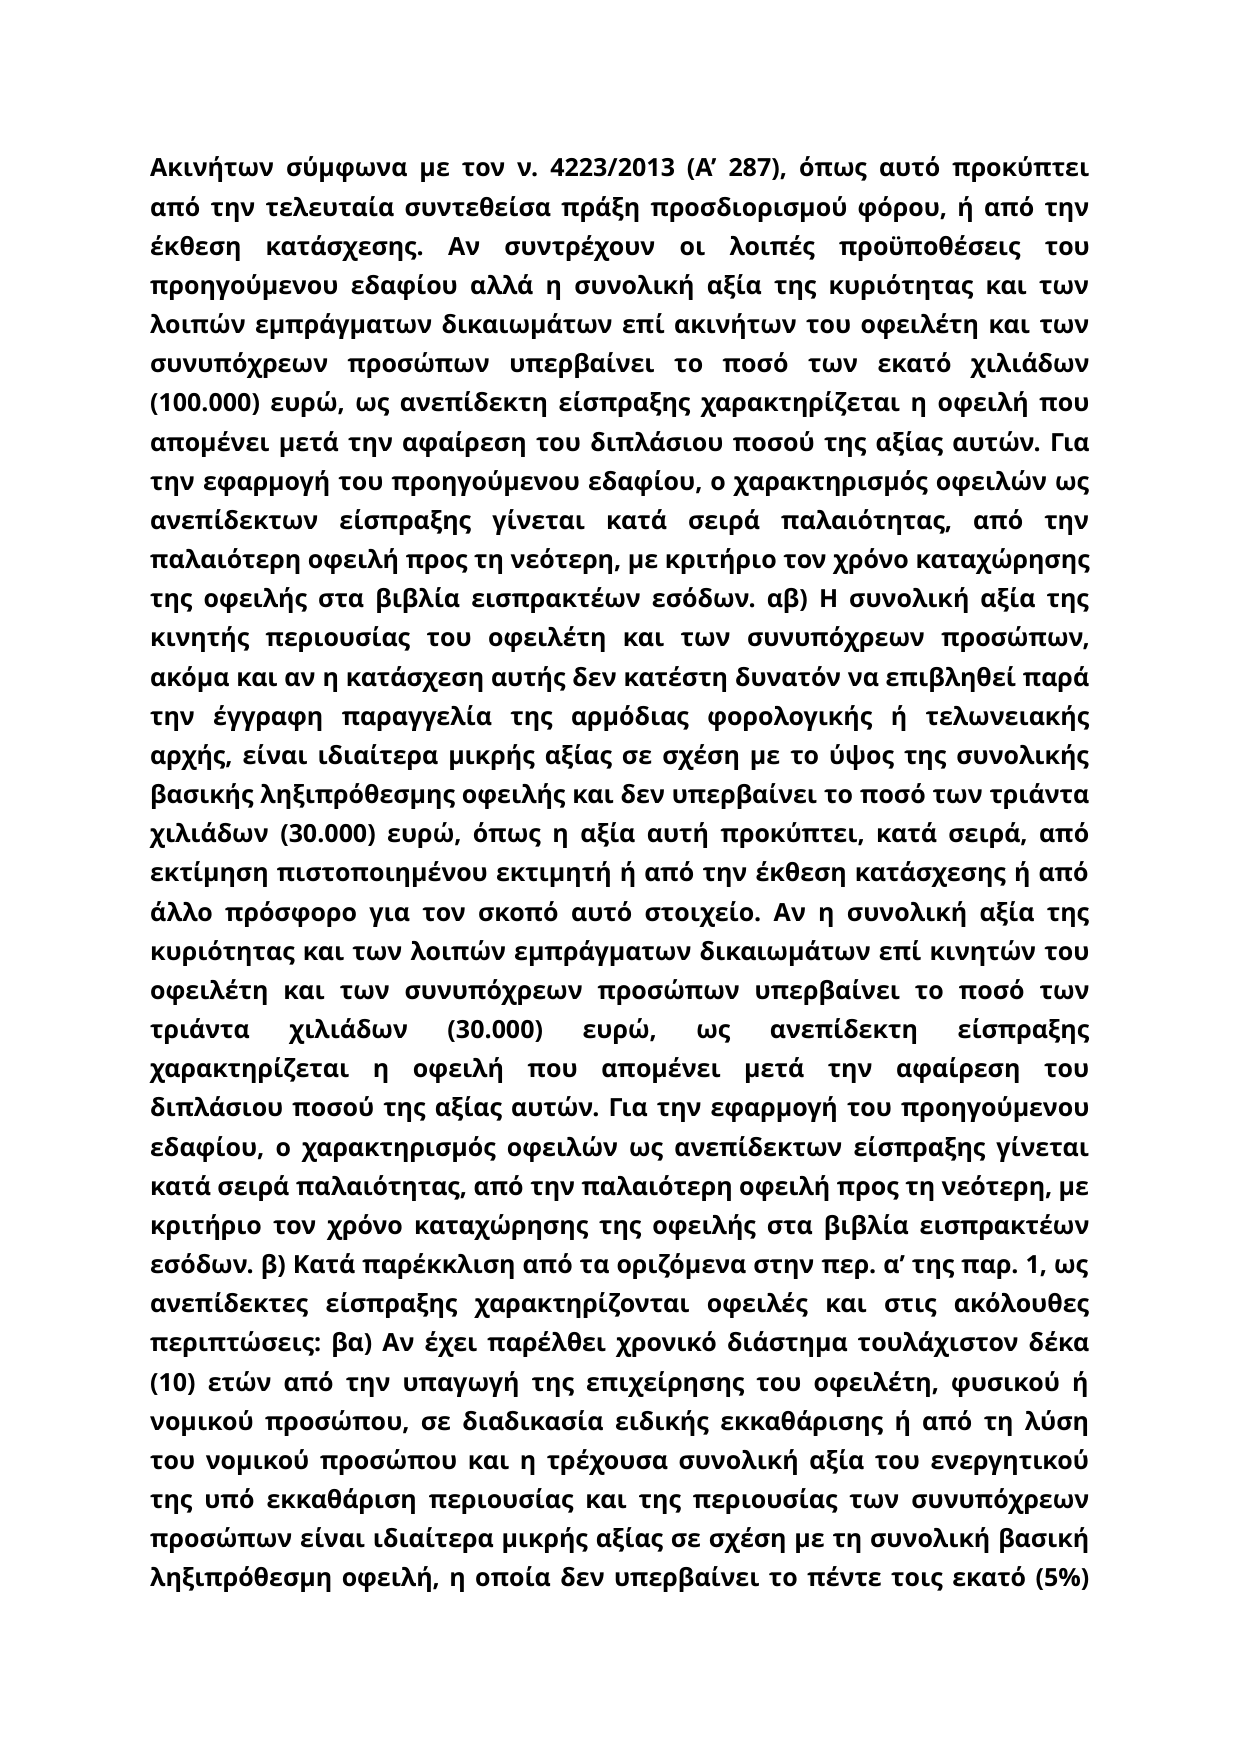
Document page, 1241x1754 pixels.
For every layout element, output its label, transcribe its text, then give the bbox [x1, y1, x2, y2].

text Ακινήτων σύμφωνα με τον ν. 4223/2013 (Α’ 287), όπως αυτό προκύπτει από την τελευταία συντεθείσα πράξη προσδιορισμού φόρου, ή από την έκθεση κατάσχεσης. Αν συντρέχουν οι λοιπές προϋποθέσεις του προηγούμενου εδαφίου αλλά η συνολική αξία της κυριότητας και των λοιπών εμπράγματων δικαιωμάτων επί ακινήτων του οφειλέτη και των συνυπόχρεων προσώπων υπερβαίνει το ποσό των εκατό χιλιάδων (100.000) ευρώ, ως ανεπίδεκτη είσπραξης χαρακτηρίζεται η οφειλή που απομένει μετά την αφαίρεση του διπλάσιου ποσού της αξίας αυτών. Για την εφαρμογή του προηγούμενου εδαφίου, ο χαρακτηρισμός οφειλών ως ανεπίδεκτων είσπραξης γίνεται κατά σειρά παλαιότητας, από την παλαιότερη οφειλή προς τη νεότερη, με κριτήριο τον χρόνο καταχώρησης της οφειλής στα βιβλία εισπρακτέων εσόδων. αβ) Η συνολική αξία της κινητής περιουσίας του οφειλέτη και των συνυπόχρεων προσώπων, ακόμα και αν η κατάσχεση αυτής δεν κατέστη δυνατόν να επιβληθεί παρά την έγγραφη παραγγελία της αρμόδιας φορολογικής ή τελωνειακής αρχής, είναι ιδιαίτερα μικρής αξίας σε σχέση με το ύψος της συνολικής βασικής ληξιπρόθεσμης οφειλής και δεν υπερβαίνει το ποσό των τριάντα χιλιάδων (30.000) ευρώ, όπως η αξία αυτή προκύπτει, κατά σειρά, από εκτίμηση πιστοποιημένου εκτιμητή ή από την έκθεση κατάσχεσης ή από άλλο πρόσφορο για τον σκοπό αυτό στοιχείο. Αν η συνολική αξία της κυριότητας και των λοιπών εμπράγματων δικαιωμάτων επί κινητών του οφειλέτη και των συνυπόχρεων προσώπων υπερβαίνει το ποσό των τριάντα χιλιάδων (30.000) ευρώ, ως ανεπίδεκτη είσπραξης χαρακτηρίζεται η οφειλή που απομένει μετά την αφαίρεση του διπλάσιου ποσού της αξίας αυτών. Για την εφαρμογή του προηγούμενου εδαφίου, ο χαρακτηρισμός οφειλών ως ανεπίδεκτων είσπραξης γίνεται κατά σειρά παλαιότητας, από την παλαιότερη οφειλή προς τη νεότερη, με κριτήριο τον χρόνο καταχώρησης της οφειλής στα βιβλία εισπρακτέων εσόδων. β) Κατά παρέκκλιση από τα οριζόμενα στην περ. α’ της παρ. 1, ως ανεπίδεκτες είσπραξης χαρακτηρίζονται οφειλές και στις ακόλουθες περιπτώσεις: βα) Αν έχει παρέλθει χρονικό διάστημα τουλάχιστον δέκα (10) ετών από την υπαγωγή της επιχείρησης του οφειλέτη, φυσικού ή νομικού προσώπου, σε διαδικασία ειδικής εκκαθάρισης ή από τη λύση του νομικού προσώπου και η τρέχουσα συνολική αξία του ενεργητικού της υπό εκκαθάριση περιουσίας και της περιουσίας των συνυπόχρεων προσώπων είναι ιδιαίτερα μικρής αξίας σε σχέση με τη συνολική βασική ληξιπρόθεσμη οφειλή, η οποία δεν υπερβαίνει το πέντε τοις εκατό (5%) [150, 150, 1090, 1594]
